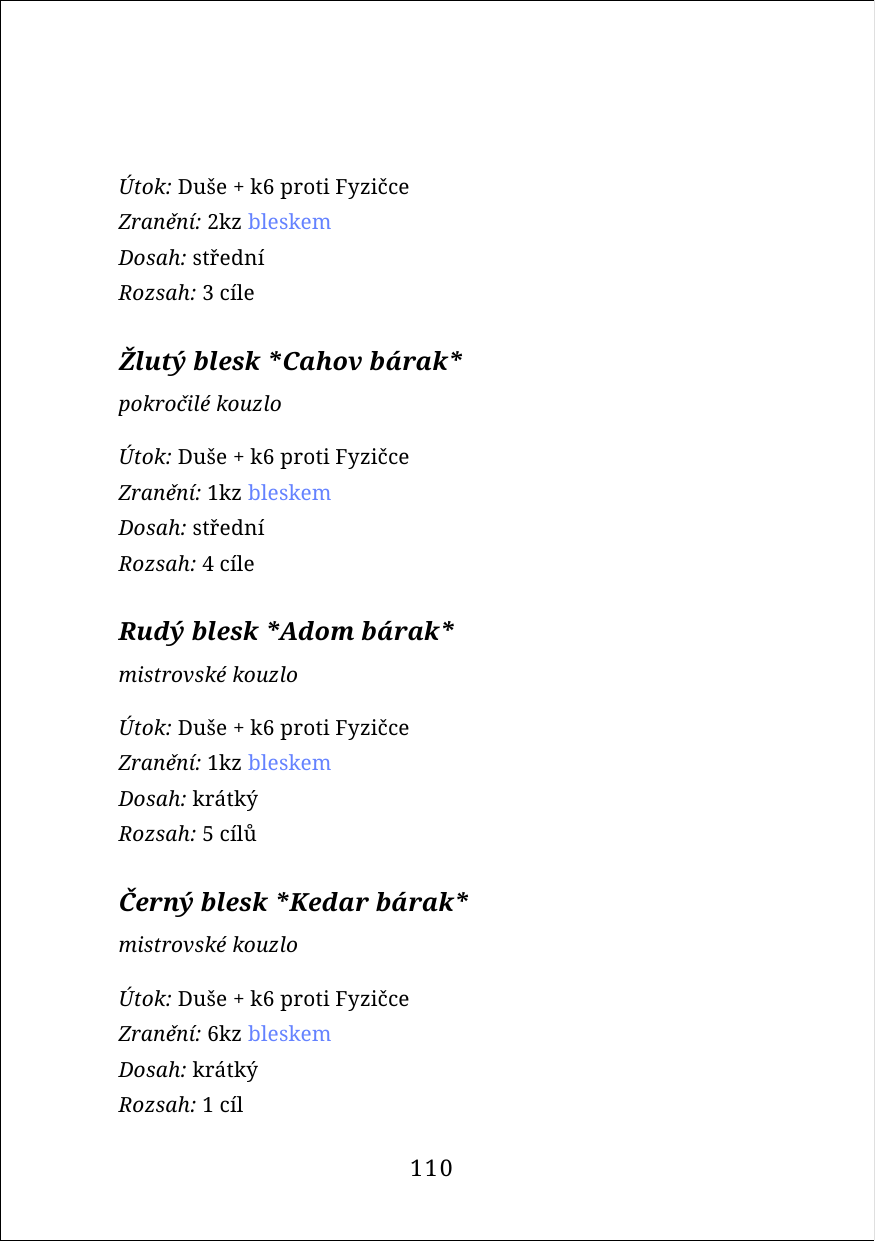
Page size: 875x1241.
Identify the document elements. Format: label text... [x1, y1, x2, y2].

text Útok: Duše + k6 proti Fyzičce Zranění: 1kz bleskem Dosah: krátký Rozsah: 5 cílů [118, 713, 756, 848]
subtitle Černý blesk *Kedar bárak* [118, 884, 756, 919]
subtitle Žlutý blesk *Cahov bárak* [118, 343, 756, 377]
text mistrovské kouzlo [118, 660, 756, 688]
text Útok: Duše + k6 proti Fyzičce Zranění: 6kz bleskem Dosah: krátký Rozsah: 1 cíl [118, 984, 756, 1119]
subtitle Rudý blesk *Adom bárak* [118, 614, 756, 648]
text Útok: Duše + k6 proti Fyzičce Zranění: 2kz bleskem Dosah: střední Rozsah: 3 cíle [118, 172, 756, 307]
text mistrovské kouzlo [118, 930, 756, 959]
text Útok: Duše + k6 proti Fyzičce Zranění: 1kz bleskem Dosah: střední Rozsah: 4 cíle [118, 442, 756, 577]
text pokročilé kouzlo [118, 389, 756, 418]
